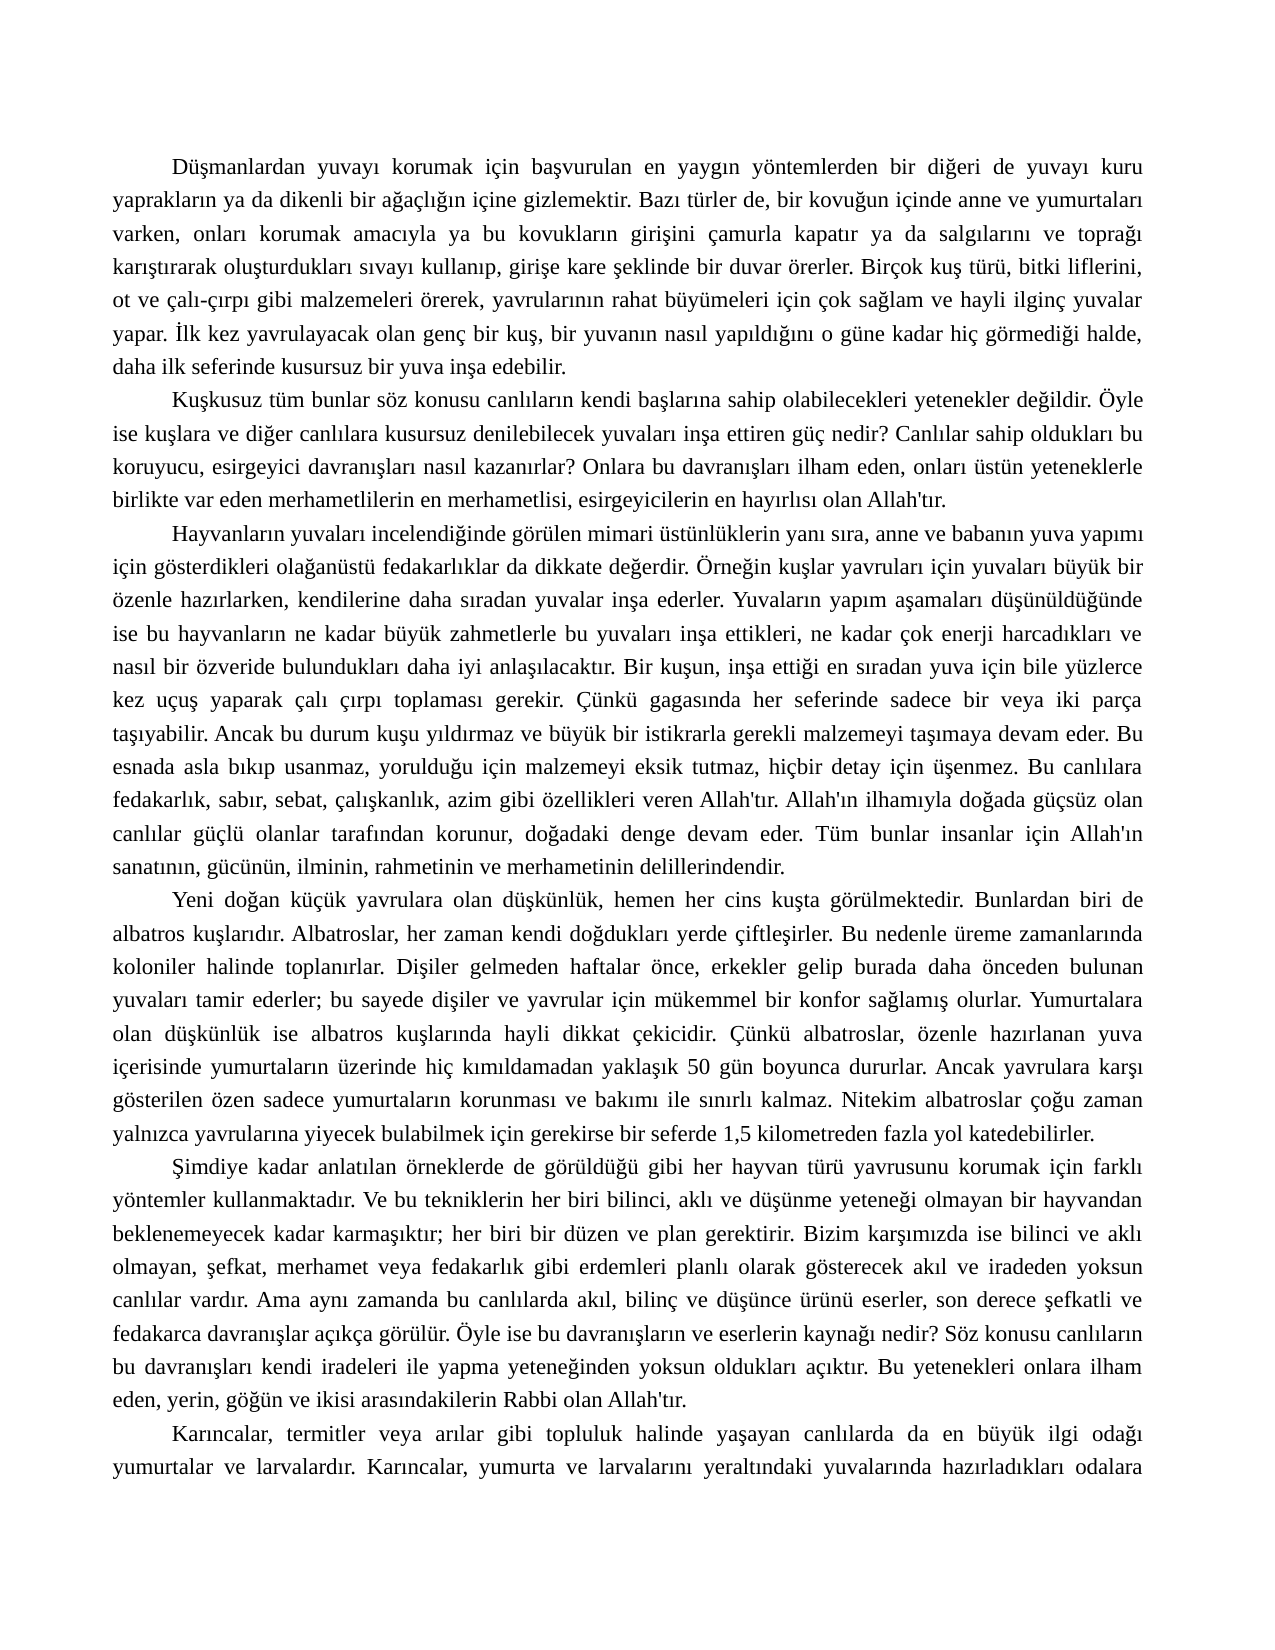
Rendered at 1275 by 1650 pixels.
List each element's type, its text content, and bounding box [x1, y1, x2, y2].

text Şimdiye kadar anlatılan örneklerde de görüldüğü gibi her hayvan türü yavrusunu korumak için farklı yöntemler kullanmaktadır. Ve bu tekniklerin her biri bilinci, aklı ve düşünme yeteneği olmayan bir hayvandan beklenemeyecek kadar karmaşıktır; her biri bir düzen ve plan gerektirir. Bizim karşımızda ise bilinci ve aklı olmayan, şefkat, merhamet veya fedakarlık gibi erdemleri planlı olarak gösterecek akıl ve iradeden yoksun canlılar vardır. Ama aynı zamanda bu canlılarda akıl, bilinç ve düşünce ürünü eserler, son derece şefkatli ve fedakarca davranışlar açıkça görülür. Öyle ise bu davranışların ve eserlerin kaynağı nedir? Söz konusu canlıların bu davranışları kendi iradeleri ile yapma yeteneğinden yoksun oldukları açıktır. Bu yetenekleri onlara ilham eden, yerin, göğün ve ikisi arasındakilerin Rabbi olan Allah'tır. [112, 1148, 1145, 1414]
text Kuşkusuz tüm bunlar söz konusu canlıların kendi başlarına sahip olabilecekleri yetenekler değildir. Öyle ise kuşlara ve diğer canlılara kusursuz denilebilecek yuvaları inşa ettiren güç nedir? Canlılar sahip oldukları bu koruyucu, esirgeyici davranışları nasıl kazanırlar? Onlara bu davranışları ilham eden, onları üstün yeteneklerle birlikte var eden merhametlilerin en merhametlisi, esirgeyicilerin en hayırlısı olan Allah'tır. [112, 381, 1145, 514]
text Hayvanların yuvaları incelendiğinde görülen mimari üstünlüklerin yanı sıra, anne ve babanın yuva yapımı için gösterdikleri olağanüstü fedakarlıklar da dikkate değerdir. Örneğin kuşlar yavruları için yuvaları büyük bir özenle hazırlarken, kendilerine daha sıradan yuvalar inşa ederler. Yuvaların yapım aşamaları düşünüldüğünde ise bu hayvanların ne kadar büyük zahmetlerle bu yuvaları inşa ettikleri, ne kadar çok enerji harcadıkları ve nasıl bir özveride bulundukları daha iyi anlaşılacaktır. Bir kuşun, inşa ettiği en sıradan yuva için bile yüzlerce kez uçuş yaparak çalı çırpı toplaması gerekir. Çünkü gagasında her seferinde sadece bir veya iki parça taşıyabilir. Ancak bu durum kuşu yıldırmaz ve büyük bir istikrarla gerekli malzemeyi taşımaya devam eder. Bu esnada asla bıkıp usanmaz, yorulduğu için malzemeyi eksik tutmaz, hiçbir detay için üşenmez. Bu canlılara fedakarlık, sabır, sebat, çalışkanlık, azim gibi özellikleri veren Allah'tır. Allah'ın ilhamıyla doğada güçsüz olan canlılar güçlü olanlar tarafından korunur, doğadaki denge devam eder. Tüm bunlar insanlar için Allah'ın sanatının, gücünün, ilminin, rahmetinin ve merhametinin delillerindendir. [112, 514, 1145, 881]
text Yeni doğan küçük yavrulara olan düşkünlük, hemen her cins kuşta görülmektedir. Bunlardan biri de albatros kuşlarıdır. Albatroslar, her zaman kendi doğdukları yerde çiftleşirler. Bu nedenle üreme zamanlarında koloniler halinde toplanırlar. Dişiler gelmeden haftalar önce, erkekler gelip burada daha önceden bulunan yuvaları tamir ederler; bu sayede dişiler ve yavrular için mükemmel bir konfor sağlamış olurlar. Yumurtalara olan düşkünlük ise albatros kuşlarında hayli dikkat çekicidir. Çünkü albatroslar, özenle hazırlanan yuva içerisinde yumurtaların üzerinde hiç kımıldamadan yaklaşık 50 gün boyunca dururlar. Ancak yavrulara karşı gösterilen özen sadece yumurtaların korunması ve bakımı ile sınırlı kalmaz. Nitekim albatroslar çoğu zaman yalnızca yavrularına yiyecek bulabilmek için gerekirse bir seferde 1,5 kilometreden fazla yol katedebilirler. [112, 881, 1145, 1148]
text Düşmanlardan yuvayı korumak için başvurulan en yaygın yöntemlerden bir diğeri de yuvayı kuru yaprakların ya da dikenli bir ağaçlığın içine gizlemektir. Bazı türler de, bir kovuğun içinde anne ve yumurtaları varken, onları korumak amacıyla ya bu kovukların girişini çamurla kapatır ya da salgılarını ve toprağı karıştırarak oluşturdukları sıvayı kullanıp, girişe kare şeklinde bir duvar örerler. Birçok kuş türü, bitki liflerini, ot ve çalı-çırpı gibi malzemeleri örerek, yavrularının rahat büyümeleri için çok sağlam ve hayli ilginç yuvalar yapar. İlk kez yavrulayacak olan genç bir kuş, bir yuvanın nasıl yapıldığını o güne kadar hiç görmediği halde, daha ilk seferinde kusursuz bir yuva inşa edebilir. [112, 148, 1145, 381]
text Karıncalar, termitler veya arılar gibi topluluk halinde yaşayan canlılarda da en büyük ilgi odağı yumurtalar ve larvalardır. Karıncalar, yumurta ve larvalarını yeraltındaki yuvalarında hazırladıkları odalara [112, 1414, 1145, 1481]
